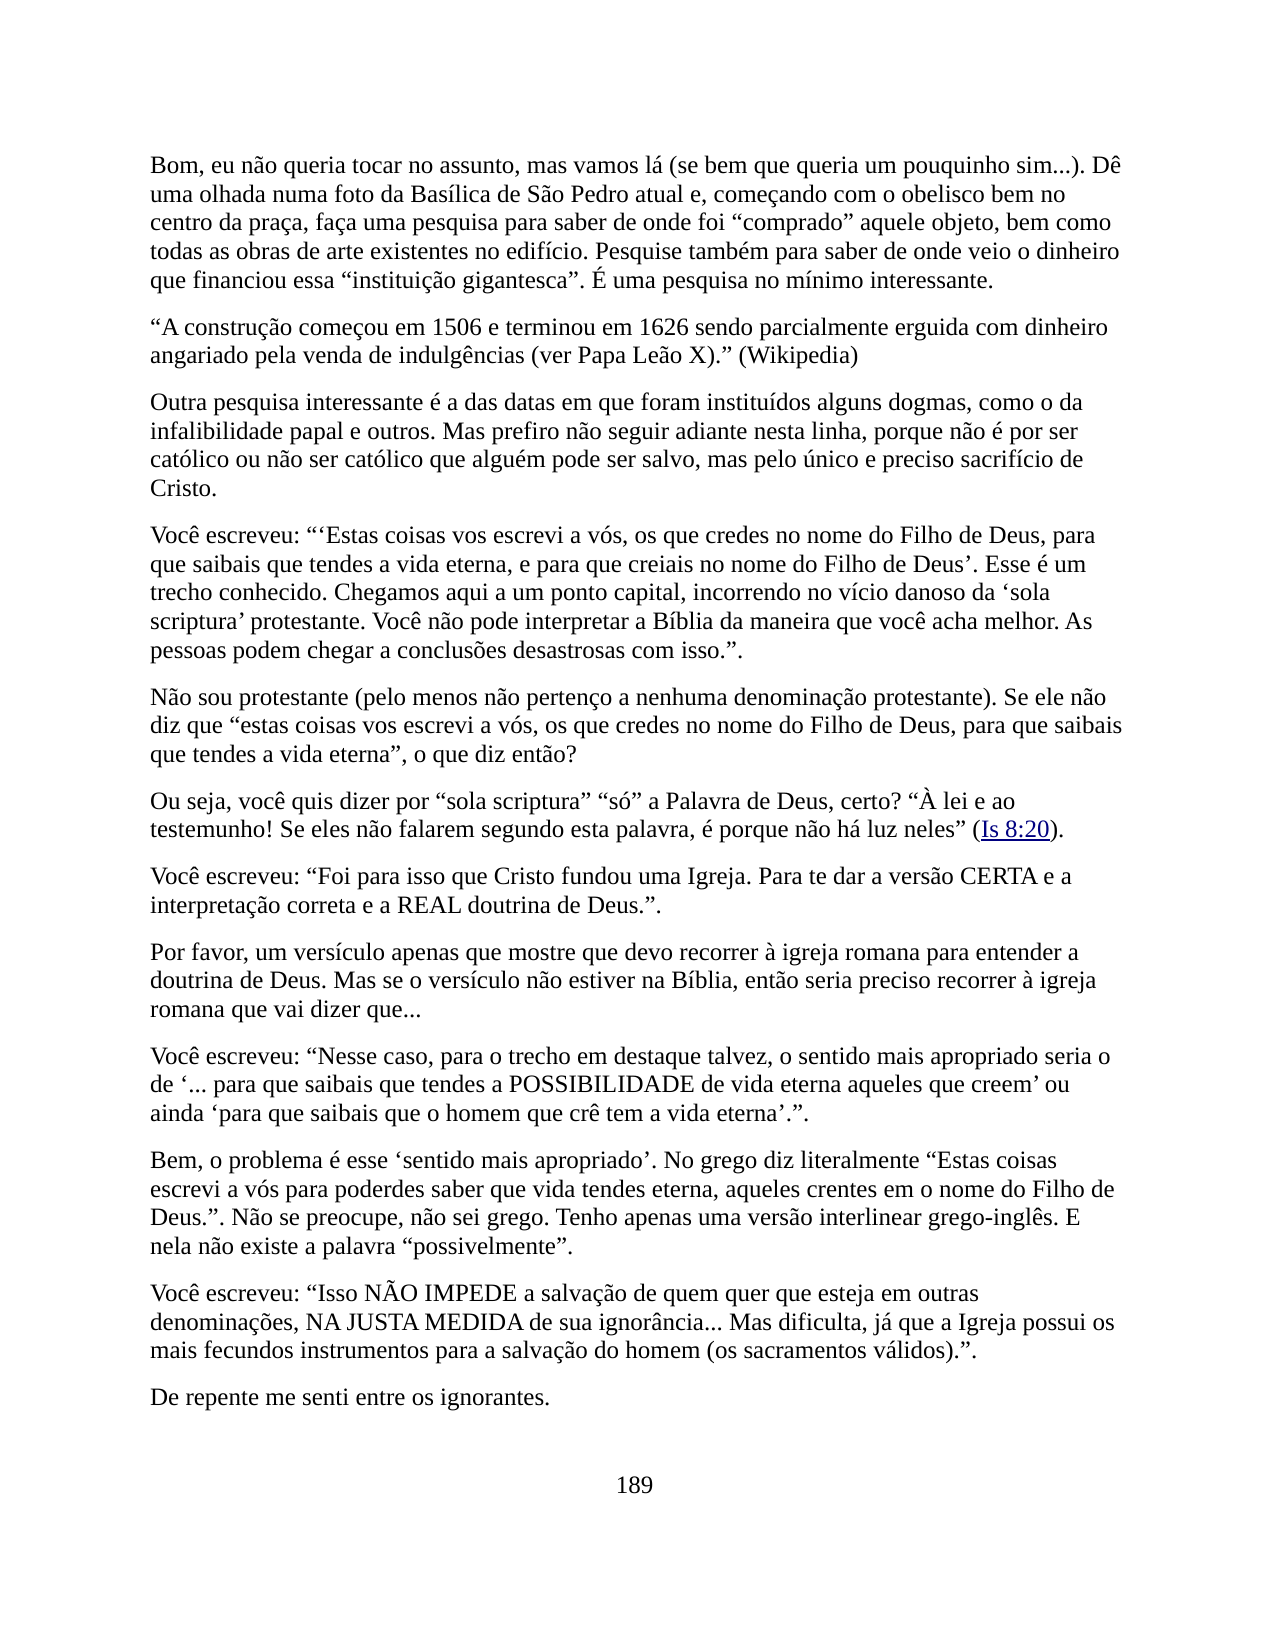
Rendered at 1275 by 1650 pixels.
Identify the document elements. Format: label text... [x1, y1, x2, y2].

text Bem, o problema é esse ‘sentido mais apropriado’. No grego diz literalmente “Estas coisas escrevi a vós para poderdes saber que vida tendes eterna, aqueles crentes em o nome do Filho de Deus.”. Não se preocupe, não sei grego. Tenho apenas uma versão interlinear grego-inglês. E nela não existe a palavra “possivelmente”. [150, 1145, 1125, 1260]
text Ou seja, você quis dizer por “sola scriptura” “só” a Palavra de Deus, certo? “À lei e ao testemunho! Se eles não falarem segundo esta palavra, é porque não há luz neles” (Is 8:20). [150, 786, 1125, 843]
text Você escreveu: “Isso NÃO IMPEDE a salvação de quem quer que esteja em outras denominações, NA JUSTA MEDIDA de sua ignorância... Mas dificulta, já que a Igreja possui os mais fecundos instrumentos para a salvação do homem (os sacramentos válidos).”. [150, 1278, 1125, 1364]
text Você escreveu: “‘Estas coisas vos escrevi a vós, os que credes no nome do Filho de Deus, para que saibais que tendes a vida eterna, e para que creiais no nome do Filho de Deus’. Esse é um trecho conhecido. Chegamos aqui a um ponto capital, incorrendo no vício danoso da ‘sola scriptura’ protestante. Você não pode interpretar a Bíblia da maneira que você acha melhor. As pessoas podem chegar a conclusões desastrosas com isso.”. [150, 520, 1125, 664]
text Você escreveu: “Nesse caso, para o trecho em destaque talvez, o sentido mais apropriado seria o de ‘... para que saibais que tendes a POSSIBILIDADE de vida eterna aqueles que creem’ ou ainda ‘para que saibais que o homem que crê tem a vida eterna’.”. [150, 1041, 1125, 1127]
text Bom, eu não queria tocar no assunto, mas vamos lá (se bem que queria um pouquinho sim...). Dê uma olhada numa foto da Basílica de São Pedro atual e, começando com o obelisco bem no centro da praça, faça uma pesquisa para saber de onde foi “comprado” aquele objeto, bem como todas as obras de arte existentes no edifício. Pesquise também para saber de onde veio o dinheiro que financiou essa “instituição gigantesca”. É uma pesquisa no mínimo interessante. [150, 150, 1125, 294]
text Você escreveu: “Foi para isso que Cristo fundou uma Igreja. Para te dar a versão CERTA e a interpretação correta e a REAL doutrina de Deus.”. [150, 861, 1125, 919]
text Por favor, um versículo apenas que mostre que devo recorrer à igreja romana para entender a doutrina de Deus. Mas se o versículo não estiver na Bíblia, então seria preciso recorrer à igreja romana que vai dizer que... [150, 937, 1125, 1023]
text Não sou protestante (pelo menos não pertenço a nenhuma denominação protestante). Se ele não diz que “estas coisas vos escrevi a vós, os que credes no nome do Filho de Deus, para que saibais que tendes a vida eterna”, o que diz então? [150, 682, 1125, 768]
text “A construção começou em 1506 e terminou em 1626 sendo parcialmente erguida com dinheiro angariado pela venda de indulgências (ver Papa Leão X).” (Wikipedia) [150, 312, 1125, 369]
text De repente me senti entre os ignorantes. [150, 1382, 1125, 1411]
text Outra pesquisa interessante é a das datas em que foram instituídos alguns dogmas, como o da infalibilidade papal e outros. Mas prefiro não seguir adiante nesta linha, porque não é por ser católico ou não ser católico que alguém pode ser salvo, mas pelo único e preciso sacrifício de Cristo. [150, 387, 1125, 502]
